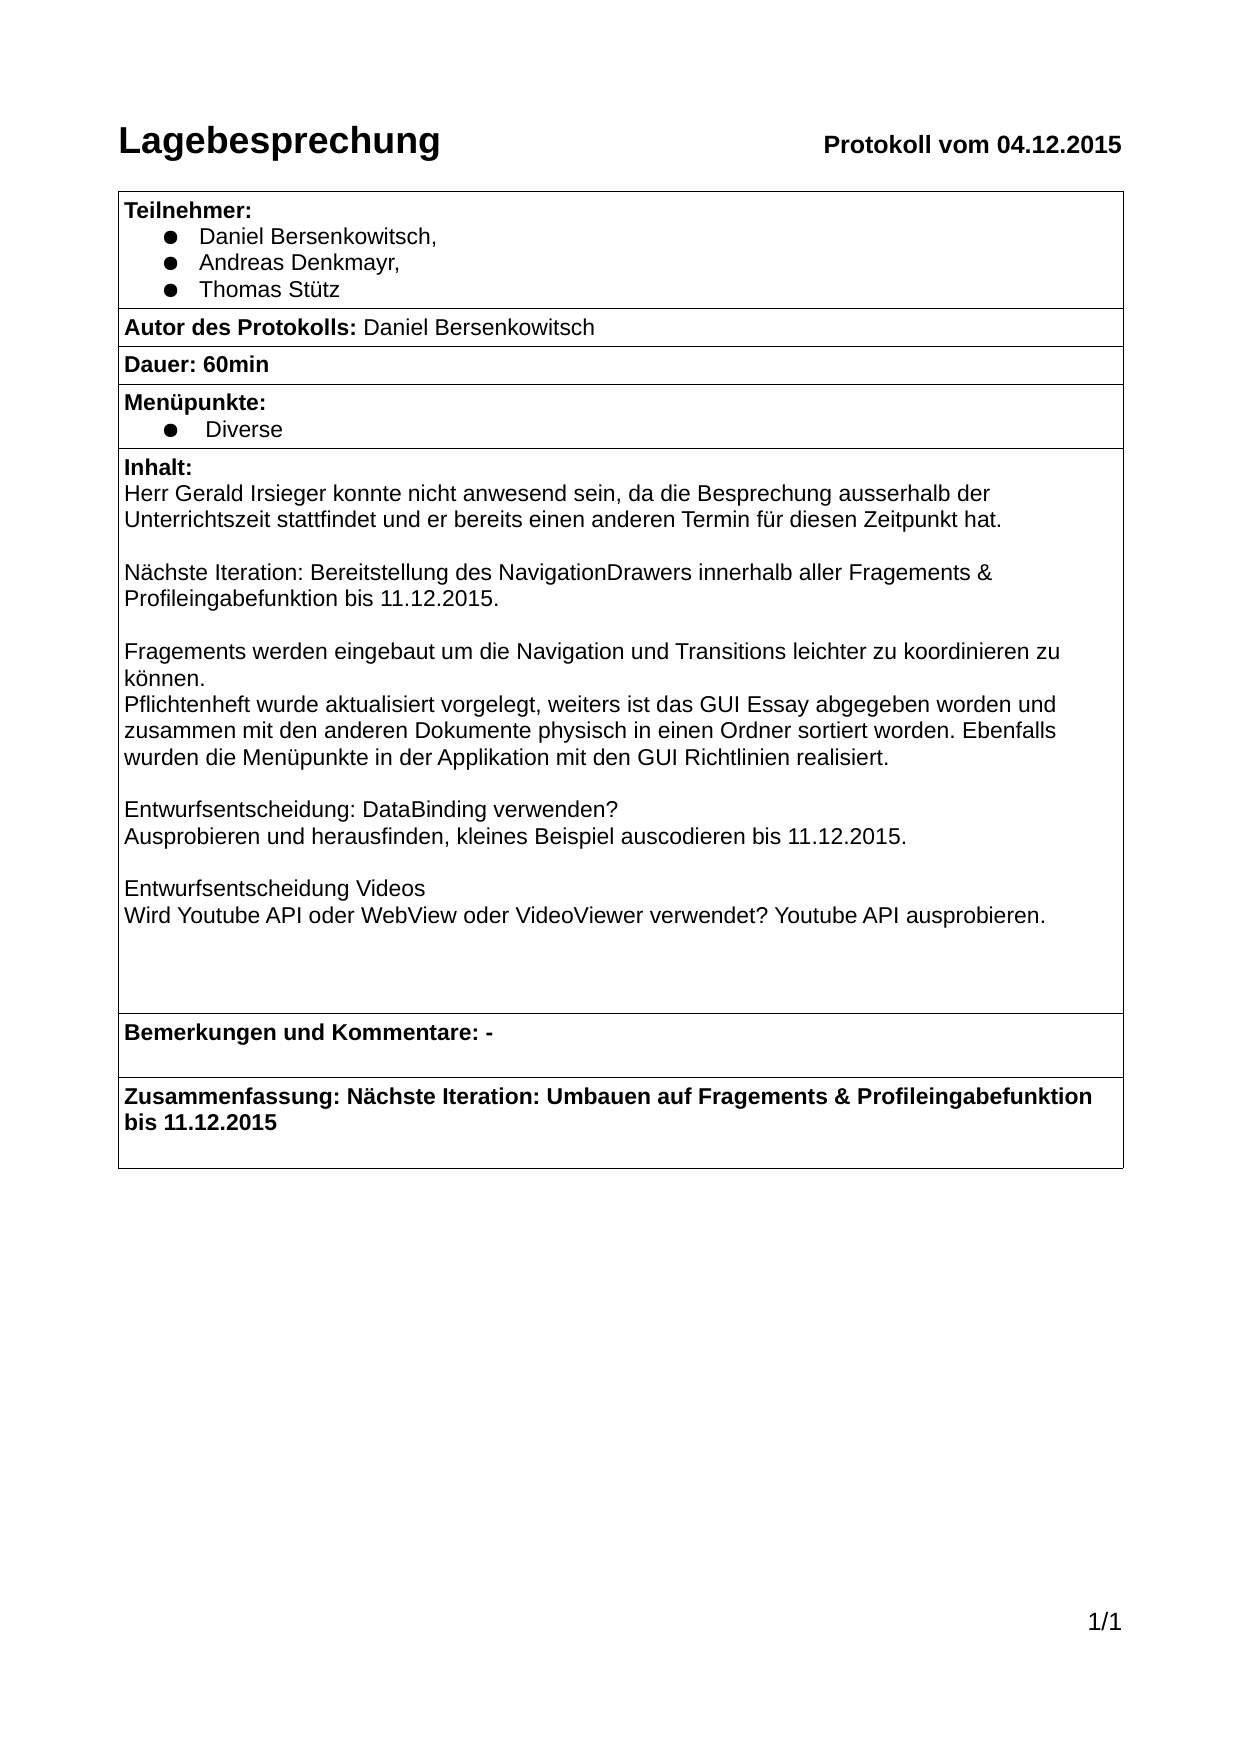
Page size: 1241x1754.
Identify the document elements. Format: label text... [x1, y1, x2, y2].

table_cell Menüpunkte: Diverse [119, 385, 1123, 448]
table_cell Dauer: 60min [119, 347, 1123, 383]
table_cell Zusammenfassung: Nächste Iteration: Umbauen auf Fragements & Profileingabefunktion bis 11.12.2015 [119, 1078, 1123, 1168]
table_cell Autor des Protokolls: Daniel Bersenkowitsch [119, 309, 1123, 346]
table_header Teilnehmer: Daniel Bersenkowitsch, Andreas Denkmayr, Thomas Stütz [119, 192, 1123, 308]
table_cell Inhalt: Herr Gerald Irsieger konnte nicht anwesend sein, da die Besprechung ausserhalb der Unterrichtszeit stattfindet und er bereits einen anderen Termin für diesen Zeitpunkt hat. Nächste Iteration: Bereitstellung des NavigationDrawers innerhalb aller Fragements & Profileingabefunktion bis 11.12.2015. Fragements werden eingebaut um die Navigation und Transitions leichter zu koordinieren zu können. Pflichtenheft wurde aktualisiert vorgelegt, weiters ist das GUI Essay abgegeben worden und zusammen mit den anderen Dokumente physisch in einen Ordner sortiert worden. Ebenfalls wurden die Menüpunkte in der Applikation mit den GUI Richtlinien realisiert. Entwurfsentscheidung: DataBinding verwenden? Ausprobieren und herausfinden, kleines Beispiel auscodieren bis 11.12.2015. Entwurfsentscheidung Videos Wird Youtube API oder WebView oder VideoViewer verwendet? Youtube API ausprobieren. [119, 449, 1123, 1013]
table_cell Bemerkungen und Kommentare: - [119, 1014, 1123, 1077]
